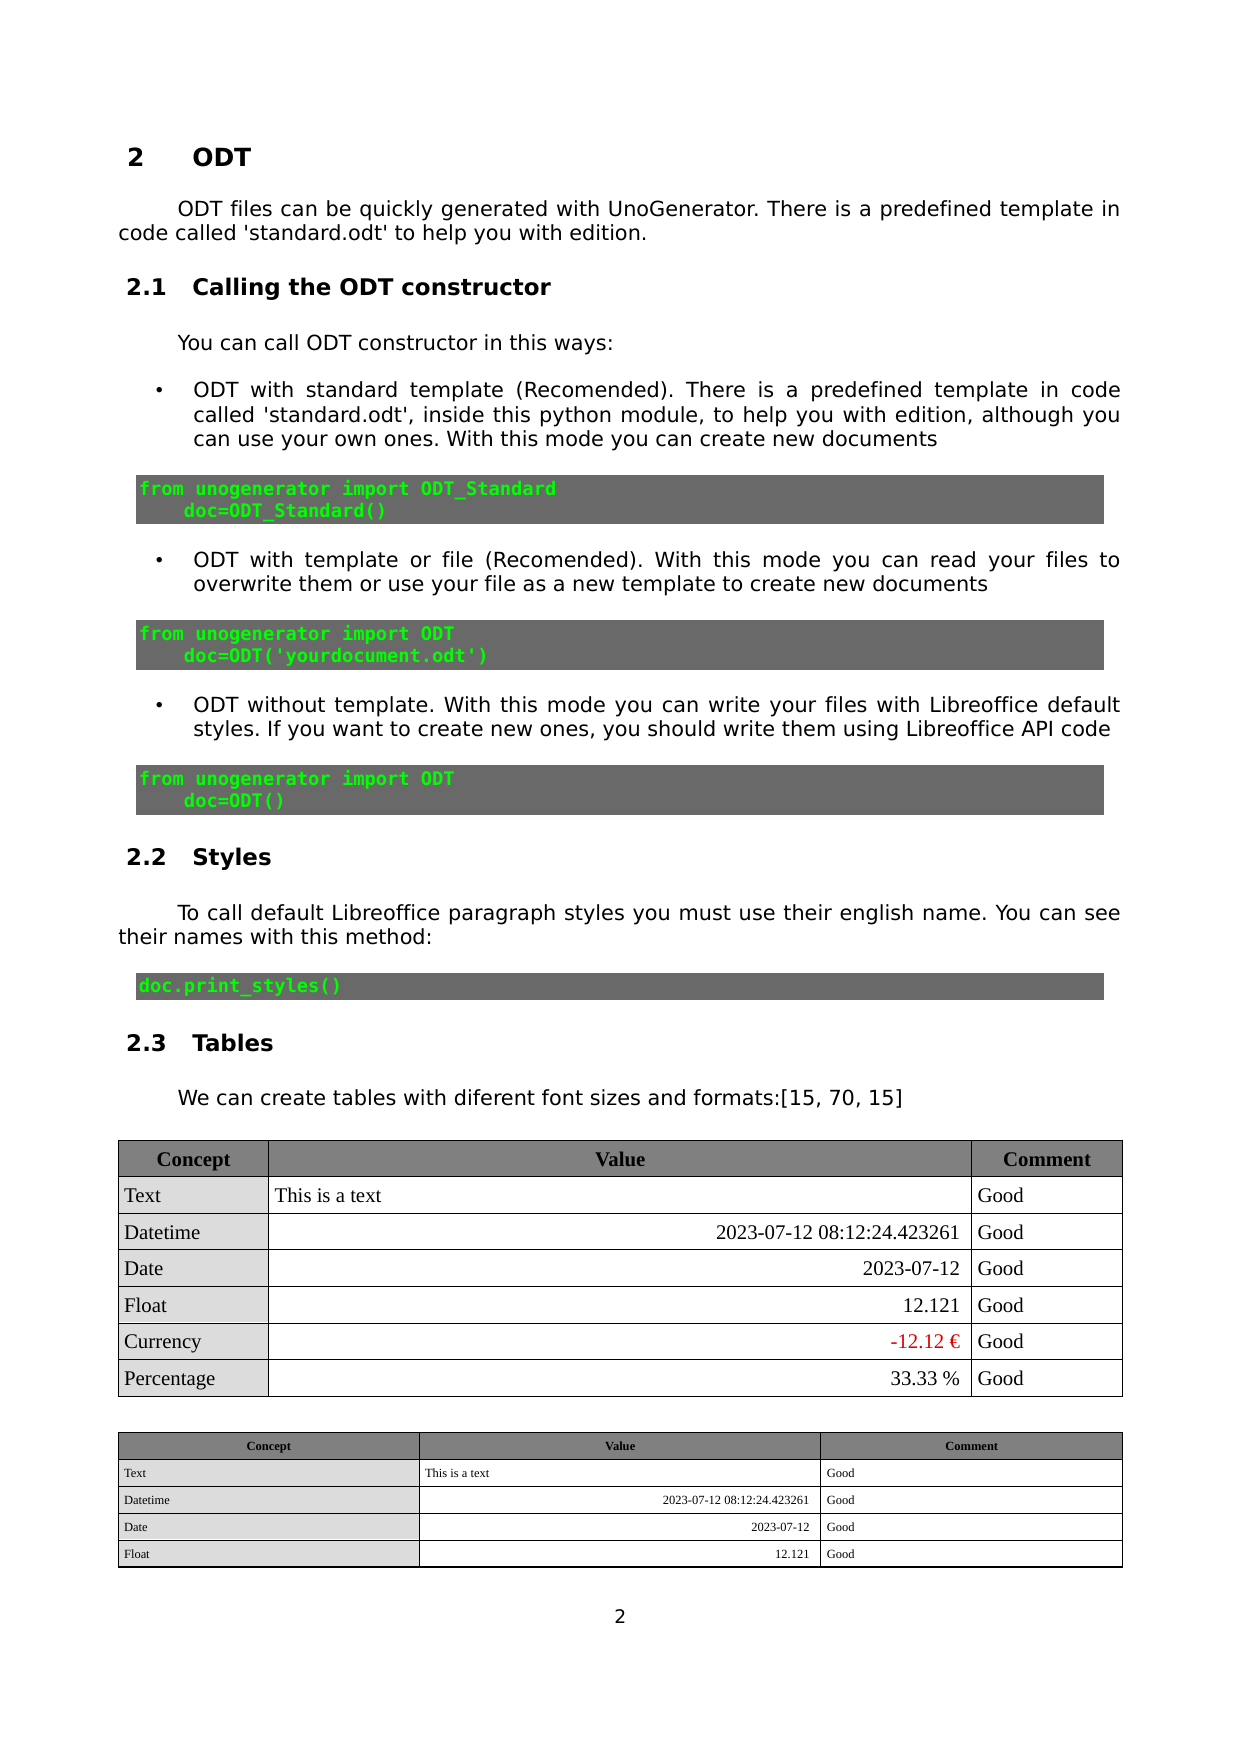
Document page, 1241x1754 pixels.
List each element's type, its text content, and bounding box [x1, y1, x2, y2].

table_cell Good [821, 1487, 1122, 1513]
table_cell Text [119, 1177, 268, 1213]
table_cell Date [119, 1514, 419, 1539]
table_cell Good [972, 1250, 1122, 1286]
table_cell 2023-07-12 08:12:24.423261 [420, 1487, 820, 1513]
text We can create tables with diferent font sizes and formats:[15, 70, 15] [118, 1086, 1122, 1110]
table_cell Percentage [119, 1360, 268, 1396]
table_cell This is a text [269, 1177, 971, 1213]
table_header Comment [821, 1433, 1122, 1459]
table_header Value [420, 1433, 820, 1459]
text from unogenerator import ODT doc=ODT('yourdocument.odt') [136, 620, 1104, 670]
table_cell Good [972, 1324, 1122, 1359]
table_cell Good [821, 1460, 1122, 1486]
list ODT without template. With this mode you can write your files with Libreoffice default styles. If you want to create new ones, you should write them using Libreoffice API code [156, 693, 1122, 742]
table_header Comment [972, 1141, 1122, 1176]
table_header Concept [119, 1433, 419, 1459]
table_cell Float [119, 1287, 268, 1322]
table_cell Date [119, 1250, 268, 1286]
table_header Value [269, 1141, 971, 1176]
table_cell Good [972, 1287, 1122, 1322]
table_cell Good [972, 1360, 1122, 1396]
subtitle Calling the ODT constructor [118, 274, 1122, 301]
table_cell Datetime [119, 1487, 419, 1513]
table_cell 12.121 [420, 1541, 820, 1566]
table_header Concept [119, 1141, 268, 1176]
text ODT files can be quickly generated with UnoGenerator. There is a predefined template in code called 'standard.odt' to help you with edition. [118, 197, 1122, 245]
table_cell 12.121 [269, 1287, 971, 1322]
text To call default Libreoffice paragraph styles you must use their english name. You can see their names with this method: [118, 901, 1122, 949]
table_cell Currency [119, 1324, 268, 1359]
table_cell 2023-07-12 [420, 1514, 820, 1539]
table_cell Good [821, 1541, 1122, 1566]
table_cell Float [119, 1541, 419, 1566]
text from unogenerator import ODT_Standard doc=ODT_Standard() [136, 475, 1104, 524]
list ODT with template or file (Recomended). With this mode you can read your files to overwrite them or use your file as a new template to create new documents [156, 548, 1122, 597]
table_cell 2023-07-12 08:12:24.423261 [269, 1214, 971, 1249]
table_cell Datetime [119, 1214, 268, 1249]
table_cell -12.12 € [269, 1324, 971, 1359]
subtitle Tables [118, 1030, 1122, 1056]
table_cell Text [119, 1460, 419, 1486]
subtitle ODT [118, 143, 1122, 172]
text doc.print_styles() [136, 973, 1104, 1000]
table_cell 33.33 % [269, 1360, 971, 1396]
table_cell Good [972, 1214, 1122, 1249]
table_cell 2023-07-12 [269, 1250, 971, 1286]
table_cell This is a text [420, 1460, 820, 1486]
list ODT with standard template (Recomended). There is a predefined template in code called 'standard.odt', inside this python module, to help you with edition, although you can use your own ones. With this mode you can create new documents [156, 378, 1122, 451]
table_cell Good [821, 1514, 1122, 1539]
table_cell Good [972, 1177, 1122, 1213]
text You can call ODT constructor in this ways: [118, 331, 1122, 355]
subtitle Styles [118, 844, 1122, 871]
text from unogenerator import ODT doc=ODT() [136, 765, 1104, 815]
